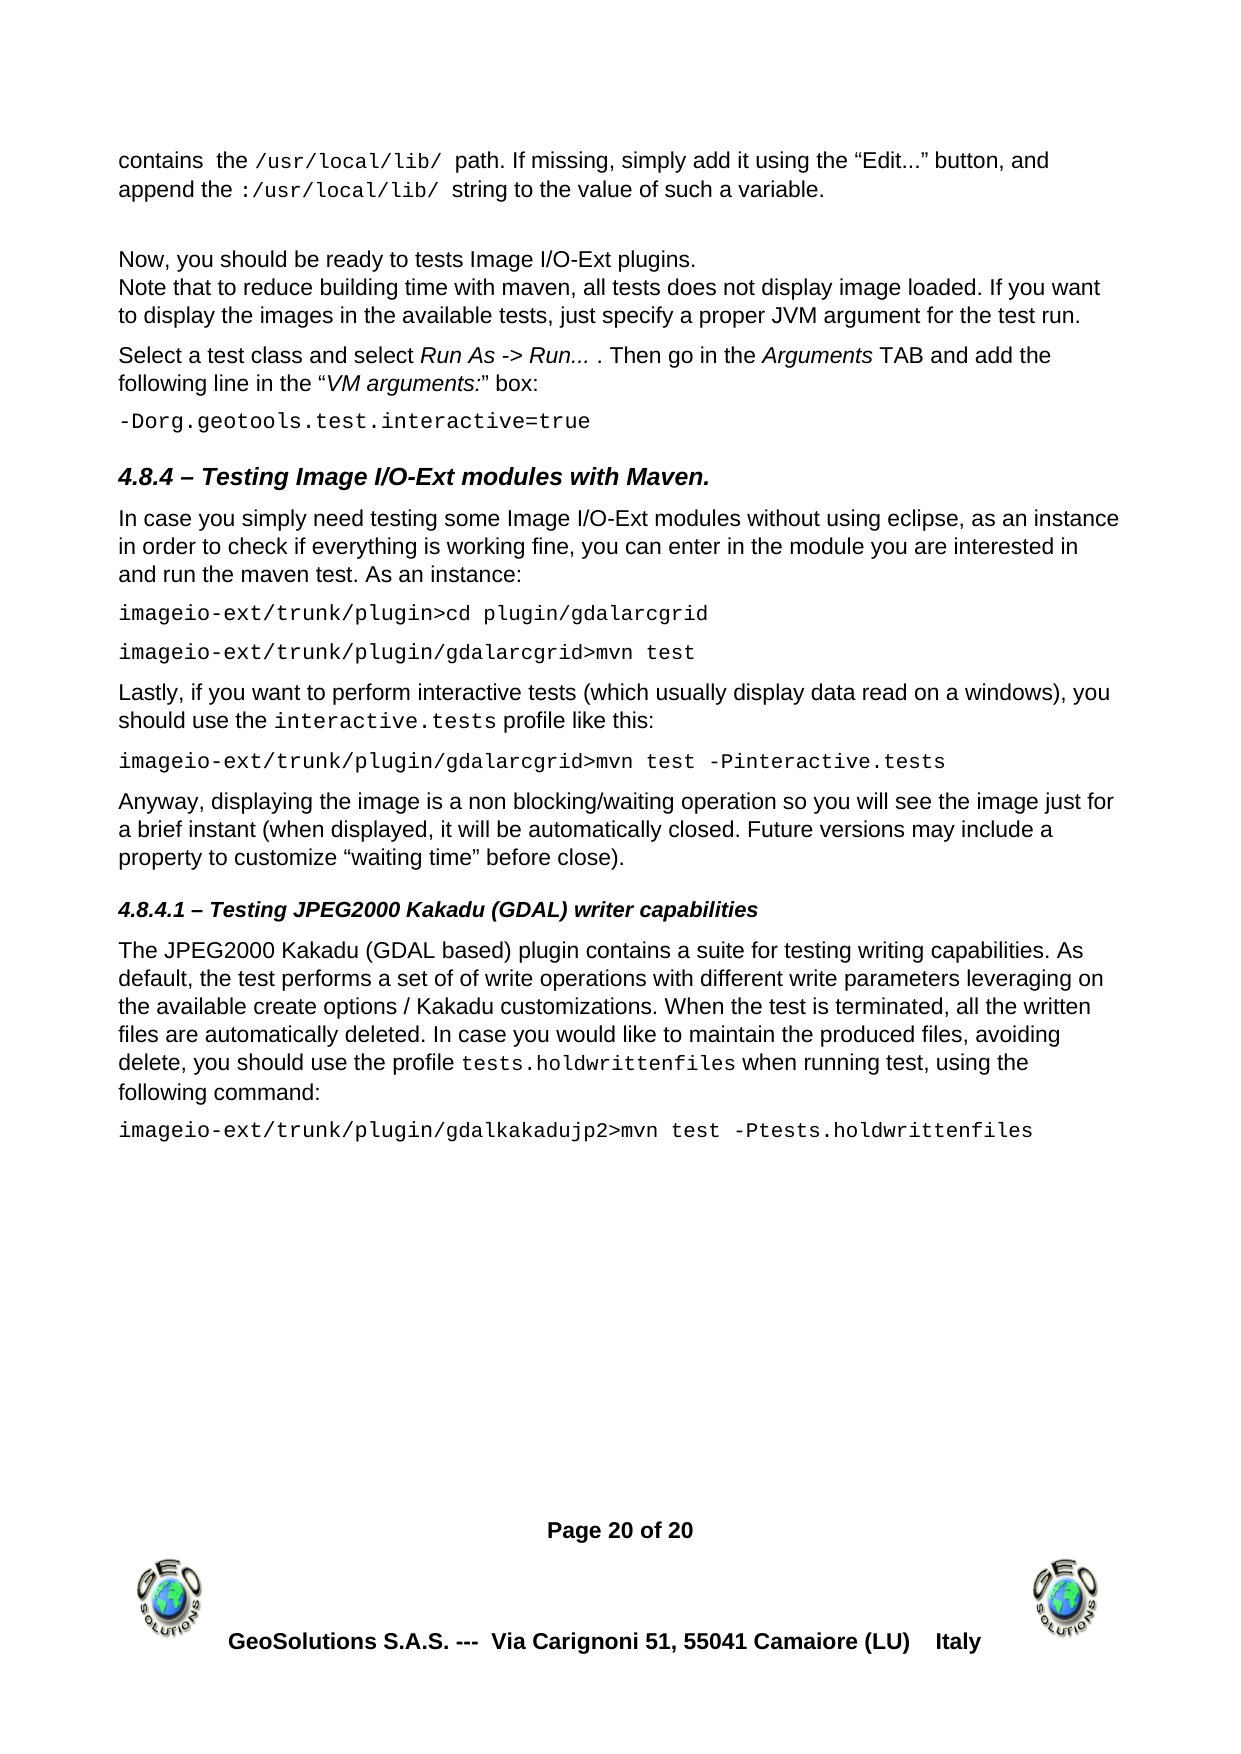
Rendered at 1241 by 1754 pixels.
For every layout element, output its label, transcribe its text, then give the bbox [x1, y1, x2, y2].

text In case you simply need testing some Image I/O-Ext modules without using eclipse, as an instance in order to check if everything is working fine, you can enter in the module you are interested in and run the maven test. As an instance: [118, 506, 1122, 588]
text imageio-ext/trunk/plugin>cd plugin/gdalarcgrid [118, 602, 1122, 627]
text imageio-ext/trunk/plugin/gdalarcgrid>mvn test -Pinteractive.tests [118, 750, 1122, 774]
text Select a test class and select Run As -> Run... . Then go in the Arguments TAB and add the following line in the “VM arguments:” box: [118, 343, 1122, 396]
text imageio-ext/trunk/plugin/gdalarcgrid>mvn test [118, 641, 1122, 666]
picture [134, 1552, 205, 1641]
subtitle 4.8.4 – Testing Image I/O-Ext modules with Maven. [118, 463, 1122, 491]
text contains the /usr/local/lib/ path. If missing, simply add it using the “Edit...” button, and append the :/usr/local/lib/ string to the value of such a variable. [118, 148, 1122, 204]
text Anyway, displaying the image is a non blocking/waiting operation so you will see the image just for a brief instant (when displayed, it will be automatically closed. Future versions may include a property to customize “waiting time” before close). [118, 789, 1122, 871]
text Now, you should be ready to tests Image I/O-Ext plugins. Note that to reduce building time with maven, all tests does not display image loaded. If you want to display the images in the available tests, just specify a proper JVM argument for the test run. [118, 218, 1122, 328]
text Lastly, if you want to perform interactive tests (which usually display data read on a windows), you should use the interactive.tests profile like this: [118, 680, 1122, 735]
text The JPEG2000 Kakadu (GDAL based) plugin contains a suite for testing writing capabilities. As default, the test performs a set of of write operations with different write parameters leveraging on the available create options / Kakadu customizations. When the test is terminated, all the written files are automatically deleted. In case you would like to maintain the produced files, avoiding delete, you should use the profile tests.holdwrittenfiles when running test, using the following command: [118, 937, 1122, 1105]
picture [1030, 1552, 1101, 1641]
text imageio-ext/trunk/plugin/gdalkakadujp2>mvn test -Ptests.holdwrittenfiles [118, 1119, 1122, 1144]
subtitle 4.8.4.1 – Testing JPEG2000 Kakadu (GDAL) writer capabilities [118, 898, 1122, 923]
text -Dorg.geotools.test.interactive=true [118, 411, 1122, 436]
